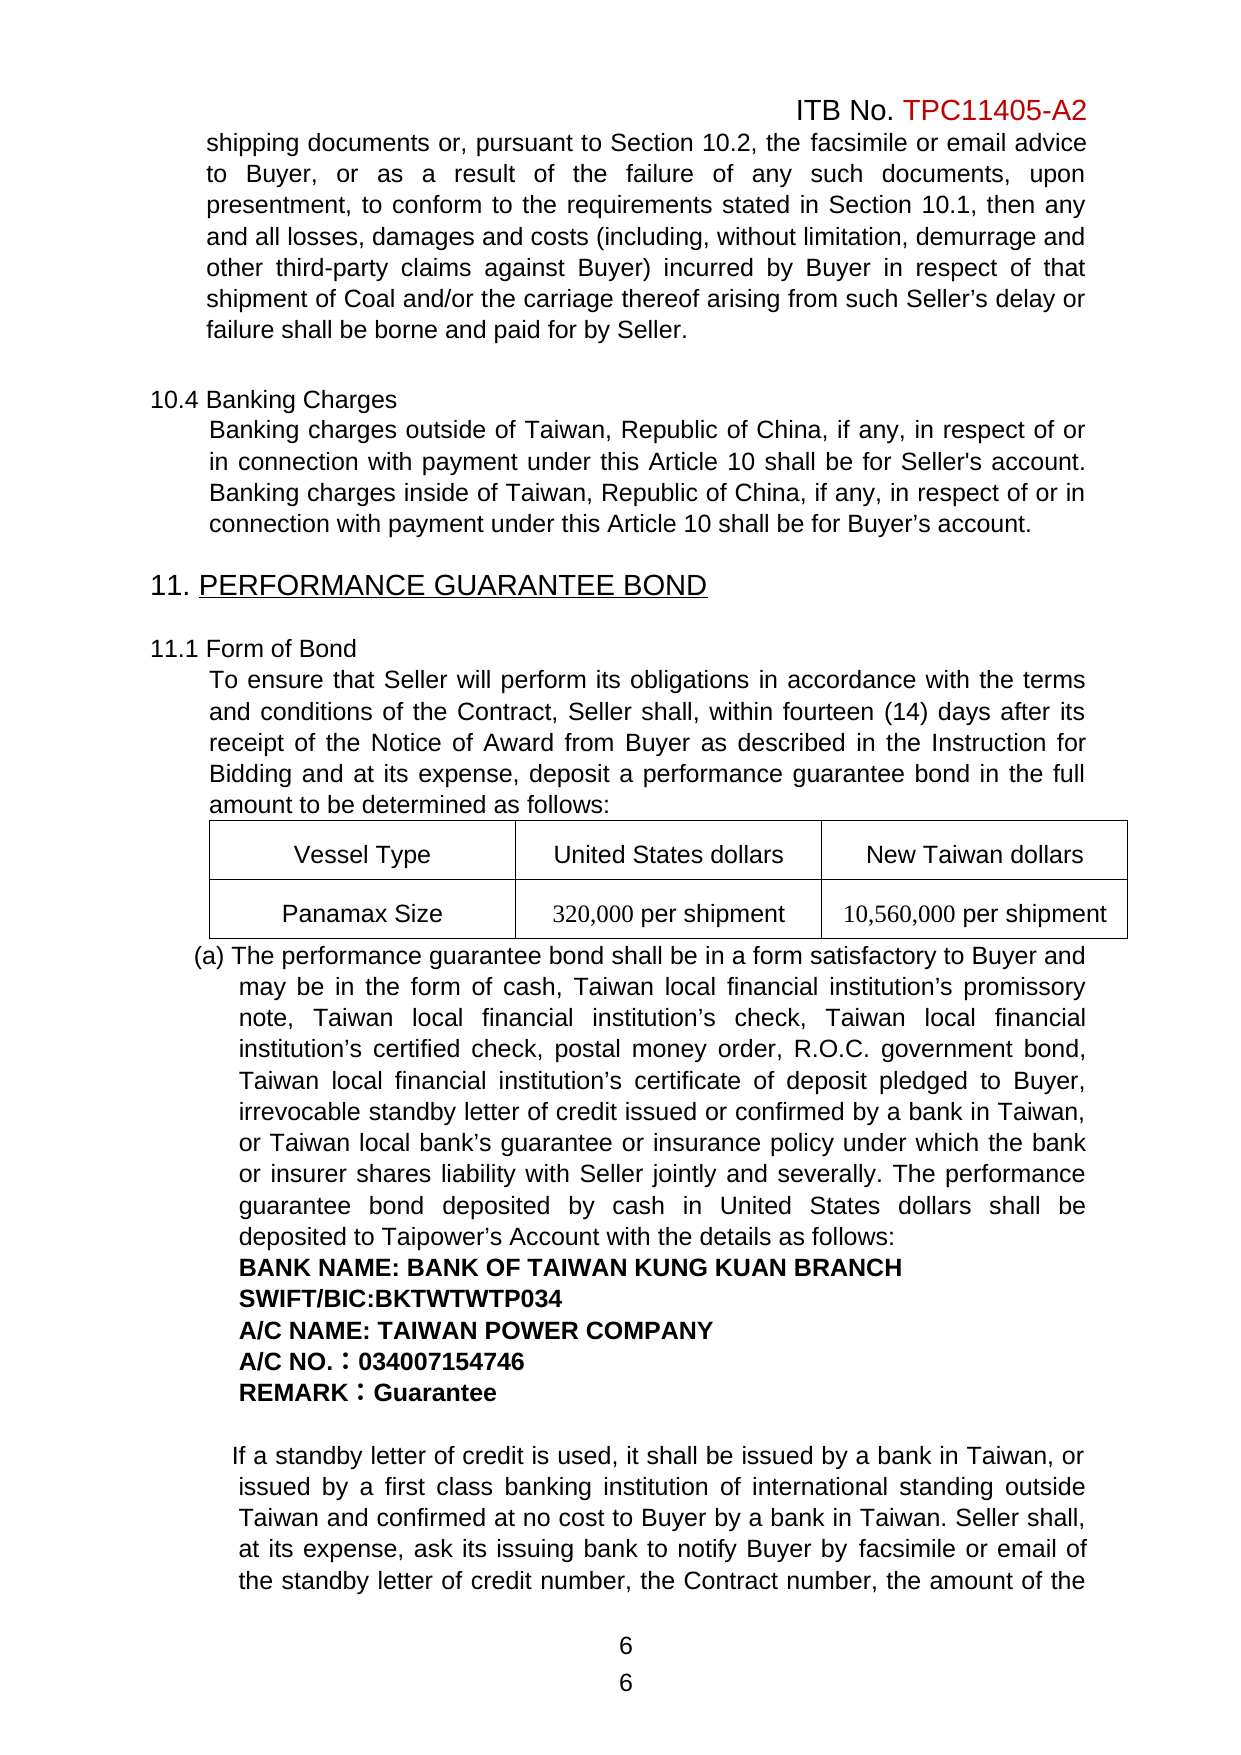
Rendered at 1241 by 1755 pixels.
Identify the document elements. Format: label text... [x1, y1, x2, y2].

table_header United States dollars [516, 821, 821, 879]
text 11.1 Form of Bond [150, 632, 1087, 664]
text If a standby letter of credit is used, it shall be issued by a bank in Taiwan, or issued by a first class banking institution of international standing outside Taiwan and confirmed at no cost to Buyer by a bank in Taiwan. Seller shall, at its expense, ask its issuing bank to notify Buyer by facsimile or email of the standby letter of credit number, the Contract number, the amount of the [224, 1439, 1087, 1595]
text 10.4 Banking Charges [150, 376, 1087, 414]
table_cell Panamax Size [210, 880, 515, 938]
text REMARK：Guarantee [238, 1377, 1087, 1408]
text 11. PERFORMANCE GUARANTEE BOND [150, 570, 1087, 601]
table_cell 10,560,000 per shipment [822, 880, 1127, 938]
text Banking charges outside of Taiwan, Republic of China, if any, in respect of or in connection with payment under this Article 10 shall be for Seller's account. Banking charges inside of Taiwan, Republic of China, if any, in respect of or in connection with payment under this Article 10 shall be for Buyer’s account. [209, 414, 1087, 539]
text A/C NAME: TAIWAN POWER COMPANY [238, 1314, 1087, 1345]
table_header New Taiwan dollars [822, 821, 1127, 879]
table_cell 320,000 per shipment [516, 880, 821, 938]
text SWIFT/BIC:BKTWTWTP034 [238, 1283, 1087, 1314]
text To ensure that Seller will perform its obligations in accordance with the terms and conditions of the Contract, Seller shall, within fourteen (14) days after its receipt of the Notice of Award from Buyer as described in the Instruction for Bidding and at its expense, deposit a performance guarantee bond in the full amount to be determined as follows: [209, 664, 1087, 820]
text (a) The performance guarantee bond shall be in a form satisfactory to Buyer and may be in the form of cash, Taiwan local financial institution’s promissory note, Taiwan local financial institution’s check, Taiwan local financial institution’s certified check, postal money order, R.O.C. government bond, Taiwan local financial institution’s certificate of deposit pledged to Buyer, irrevocable standby letter of credit issued or confirmed by a bank in Taiwan, or Taiwan local bank’s guarantee or insurance policy under which the bank or insurer shares liability with Seller jointly and severally. The performance guarantee bond deposited by cash in United States dollars shall be deposited to Taipower’s Account with the details as follows: [193, 939, 1087, 1252]
text shipping documents or, pursuant to Section 10.2, the facsimile or email advice to Buyer, or as a result of the failure of any such documents, upon presentment, to conform to the requirements stated in Section 10.1, then any and all losses, damages and costs (including, without limitation, demurrage and other third-party claims against Buyer) incurred by Buyer in respect of that shipment of Coal and/or the carriage thereof arising from such Seller’s delay or failure shall be borne and paid for by Seller. [206, 126, 1087, 345]
text A/C NO.：034007154746 [238, 1345, 1087, 1377]
text BANK NAME: BANK OF TAIWAN KUNG KUAN BRANCH [238, 1252, 1087, 1283]
table_header Vessel Type [210, 821, 515, 879]
